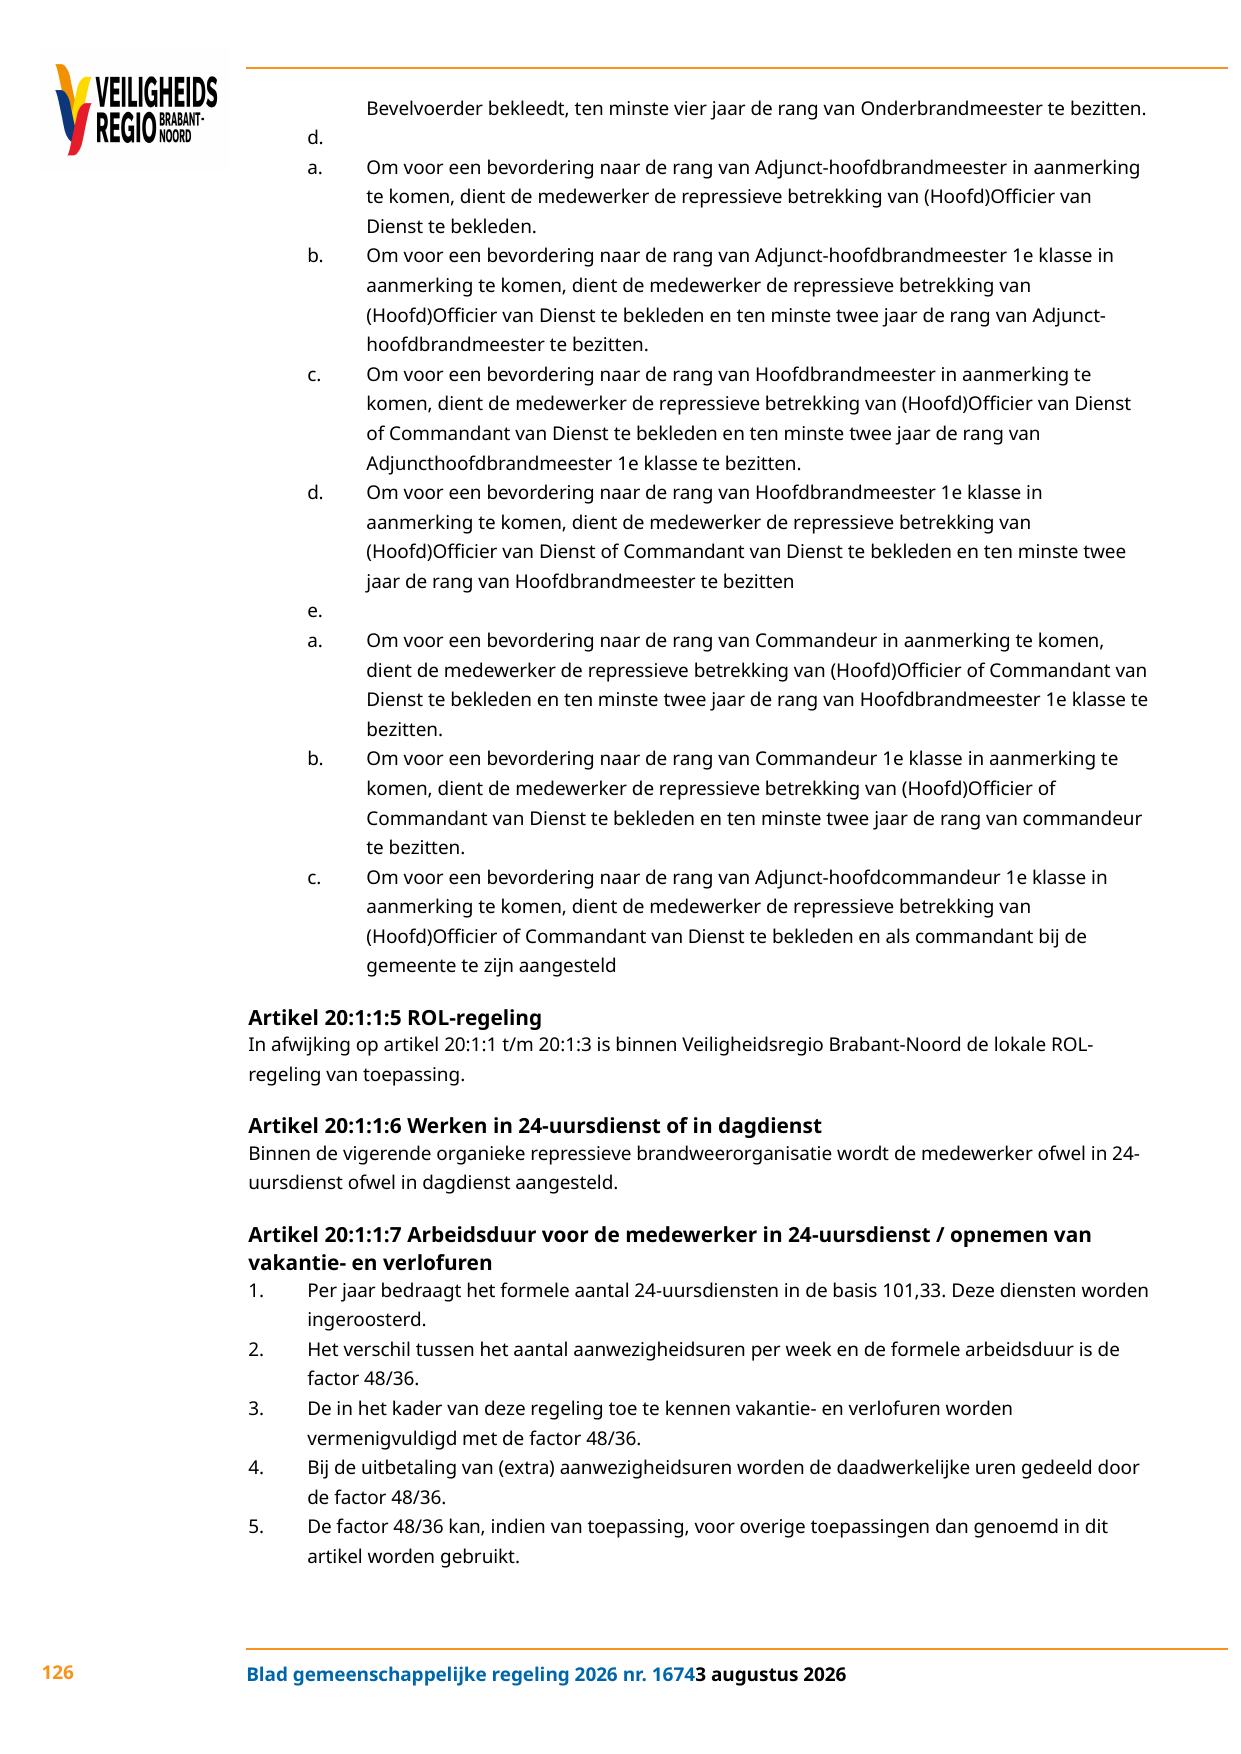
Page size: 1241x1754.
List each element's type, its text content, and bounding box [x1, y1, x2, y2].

list Bij de uitbetaling van (extra) aanwezigheidsuren worden de daadwerkelijke uren gedeeld door de factor 48/36. [248, 1454, 1152, 1510]
list Om voor een bevordering naar de rang van Adjunct-hoofdbrandmeester in aanmerking te komen, dient de medewerker de repressieve betrekking van (Hoofd)Officier van Dienst te bekleden. [307, 154, 1152, 239]
list Om voor een bevordering naar de rang van Commandeur in aanmerking te komen, dient de medewerker de repressieve betrekking van (Hoofd)Officier of Commandant van Dienst te bekleden en ten minste twee jaar de rang van Hoofdbrandmeester 1e klasse te bezitten. [307, 627, 1152, 742]
list De in het kader van deze regeling toe te kennen vakantie- en verlofuren worden vermenigvuldigd met de factor 48/36. [248, 1395, 1152, 1451]
list Om voor een bevordering naar de rang van Adjunct-hoofdbrandmeester 1e klasse in aanmerking te komen, dient de medewerker de repressieve betrekking van (Hoofd)Officier van Dienst te bekleden en ten minste twee jaar de rang van Adjunct-hoofdbrandmeester te bezitten. [307, 243, 1152, 357]
list Om voor een bevordering naar de rang van Adjunct-hoofdcommandeur 1e klasse in aanmerking te komen, dient de medewerker de repressieve betrekking van (Hoofd)Officier of Commandant van Dienst te bekleden en als commandant bij de gemeente te zijn aangesteld [307, 864, 1152, 978]
text In afwijking op artikel 20:1:1 t/m 20:1:3 is binnen Veiligheidsregio Brabant-Noord de lokale ROL-regeling van toepassing. [248, 1032, 1152, 1087]
list Per jaar bedraagt het formele aantal 24-uursdiensten in de basis 101,33. Deze diensten worden ingeroosterd. [248, 1277, 1152, 1332]
text Binnen de vigerende organieke repressieve brandweerorganisatie wordt de medewerker ofwel in 24- uursdienst ofwel in dagdienst aangesteld. [248, 1140, 1152, 1195]
list De factor 48/36 kan, indien van toepassing, voor overige toepassingen dan genoemd in dit artikel worden gebruikt. [248, 1513, 1152, 1569]
list Om voor een bevordering naar de rang van Hoofdbrandmeester in aanmerking te komen, dient de medewerker de repressieve betrekking van (Hoofd)Officier van Dienst of Commandant van Dienst te bekleden en ten minste twee jaar de rang van Adjuncthoofdbrandmeester 1e klasse te bezitten. [307, 361, 1152, 476]
picture [41, 47, 231, 172]
list Om voor een bevordering naar de rang van Hoofdbrandmeester 1e klasse in aanmerking te komen, dient de medewerker de repressieve betrekking van (Hoofd)Officier van Dienst of Commandant van Dienst te bekleden en ten minste twee jaar de rang van Hoofdbrandmeester te bezitten [307, 479, 1152, 594]
list Het verschil tussen het aantal aanwezigheidsuren per week en de formele arbeidsduur is de factor 48/36. [248, 1336, 1152, 1391]
text Artikel 20:1:1:7 Arbeidsduur voor de medewerker in 24-uursdienst / opnemen van vakantie- en verlofuren [248, 1220, 1152, 1277]
text Artikel 20:1:1:6 Werken in 24-uursdienst of in dagdienst [248, 1112, 1152, 1140]
text Artikel 20:1:1:5 ROL-regeling [248, 1003, 1152, 1032]
list Om voor een bevordering naar de rang van Commandeur 1e klasse in aanmerking te komen, dient de medewerker de repressieve betrekking van (Hoofd)Officier of Commandant van Dienst te bekleden en ten minste twee jaar de rang van commandeur te bezitten. [307, 746, 1152, 860]
list Bevelvoerder bekleedt, ten minste vier jaar de rang van Onderbrandmeester te bezitten. [307, 95, 1152, 121]
